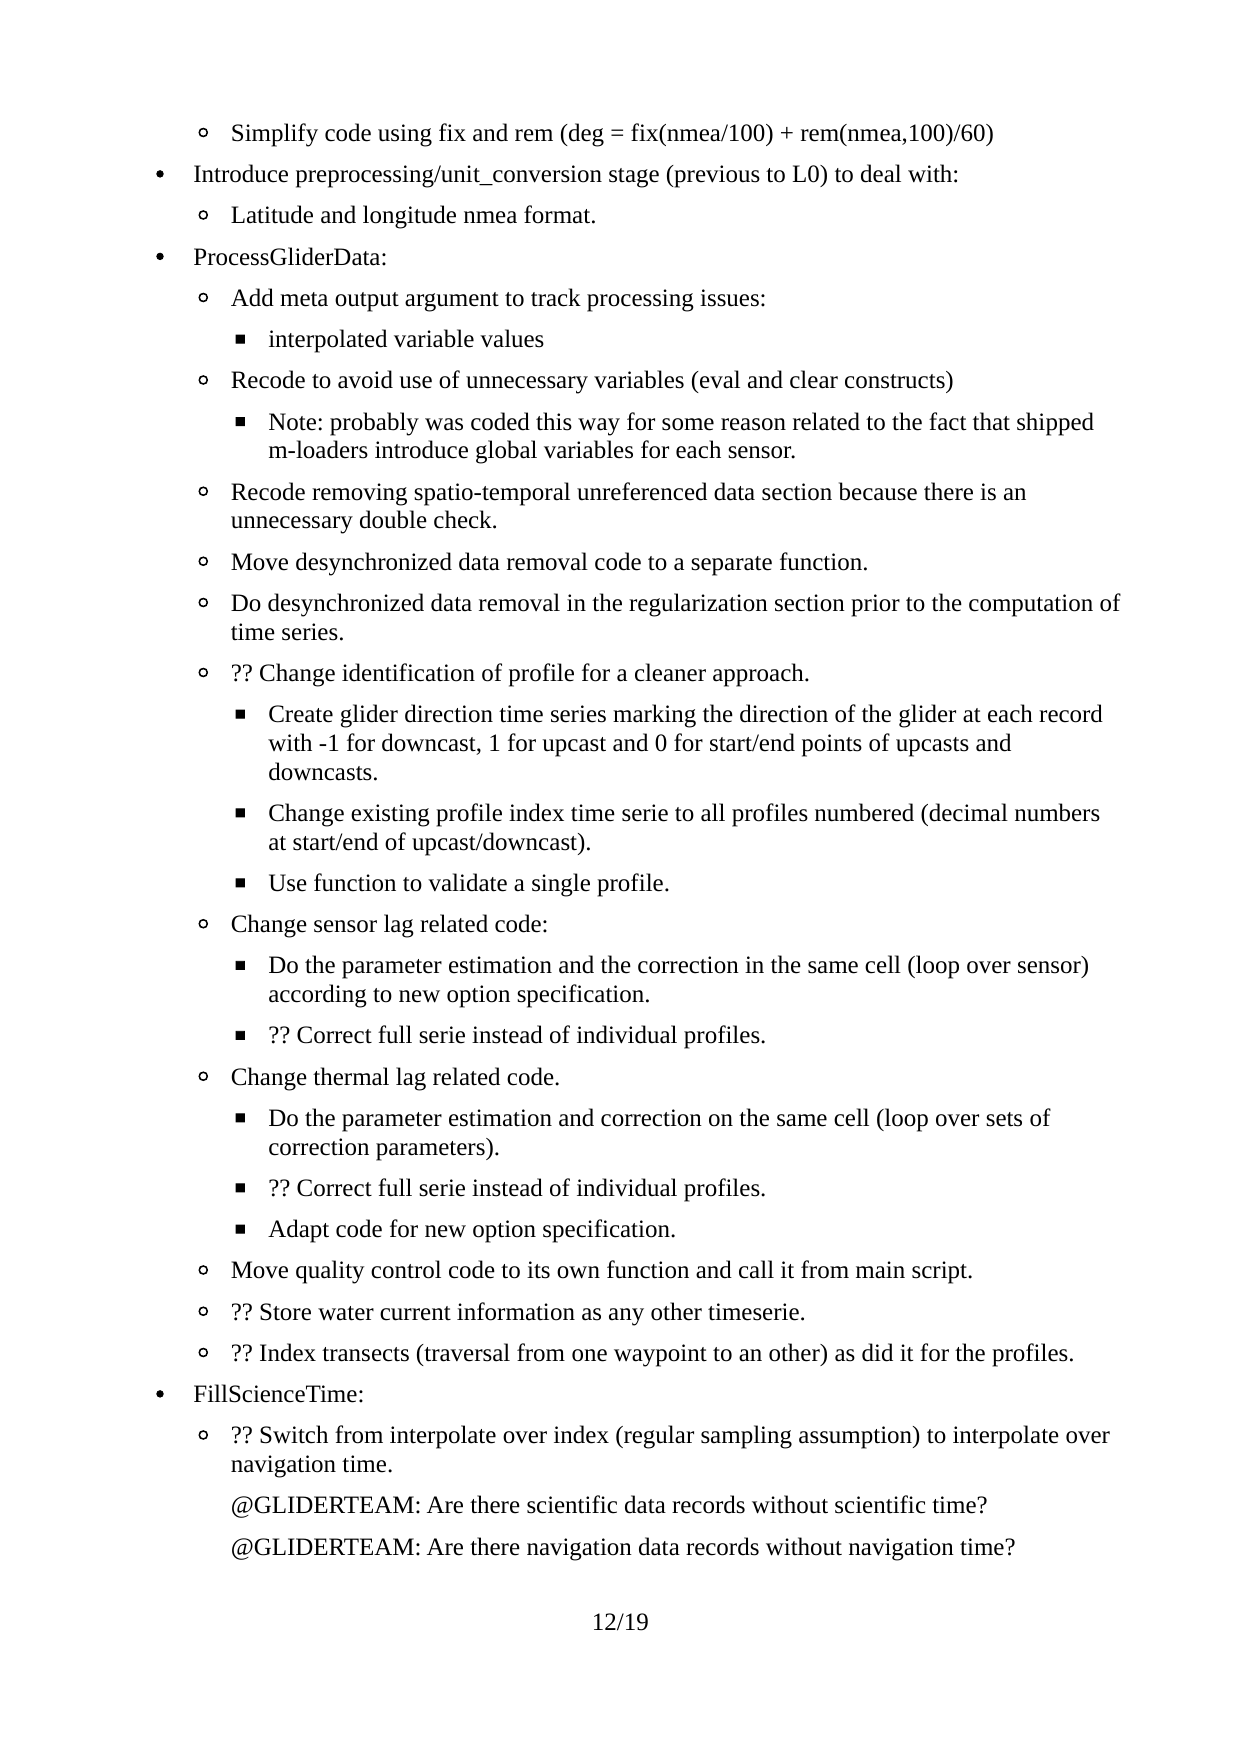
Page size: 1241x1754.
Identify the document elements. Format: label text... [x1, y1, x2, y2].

list ?? Index transects (traversal from one waypoint to an other) as did it for the profiles. [193, 1338, 1122, 1367]
list Do desynchronized data removal in the regularization section prior to the computation of time series. [193, 588, 1122, 646]
list ?? Change identification of profile for a cleaner approach. [193, 658, 1122, 687]
list Change sensor lag related code: [193, 909, 1122, 938]
list Use function to validate a single profile. [231, 868, 1122, 897]
list Recode removing spatio-temporal unreferenced data section because there is an unnecessary double check. [193, 477, 1122, 534]
list FillScienceTime: [156, 1379, 1122, 1408]
list Move desynchronized data removal code to a separate function. [193, 547, 1122, 576]
list Change thermal lag related code. [193, 1062, 1122, 1091]
list @GLIDERTEAM: Are there navigation data records without navigation time? [193, 1532, 1122, 1561]
list Recode to avoid use of unnecessary variables (eval and clear constructs) [193, 366, 1122, 394]
list interpolated variable values [231, 324, 1122, 353]
list Note: probably was coded this way for some reason related to the fact that shipped m-loaders introduce global variables for each sensor. [231, 407, 1122, 464]
list ?? Store water current information as any other timeserie. [193, 1297, 1122, 1326]
list Introduce preprocessing/unit_conversion stage (previous to L0) to deal with: [156, 159, 1122, 188]
list Change existing profile index time serie to all profiles numbered (decimal numbers at start/end of upcast/downcast). [231, 798, 1122, 856]
list ?? Correct full serie instead of individual profiles. [231, 1173, 1122, 1202]
list Add meta output argument to track processing issues: [193, 283, 1122, 312]
list @GLIDERTEAM: Are there scientific data records without scientific time? [193, 1491, 1122, 1519]
list Move quality control code to its own function and call it from main script. [193, 1256, 1122, 1284]
list Latitude and longitude nmea format. [193, 201, 1122, 229]
list Do the parameter estimation and correction on the same cell (loop over sets of correction parameters). [231, 1103, 1122, 1161]
list ?? Switch from interpolate over index (regular sampling assumption) to interpolate over navigation time. [193, 1421, 1122, 1478]
list Create glider direction time series marking the direction of the glider at each record with -1 for downcast, 1 for upcast and 0 for start/end points of upcasts and downcasts. [231, 699, 1122, 786]
list ProcessGliderData: [156, 242, 1122, 271]
list Simplify code using fix and rem (deg = fix(nmea/100) + rem(nmea,100)/60) [193, 118, 1122, 147]
list Adapt code for new option specification. [231, 1214, 1122, 1243]
list ?? Correct full serie instead of individual profiles. [231, 1021, 1122, 1049]
list Do the parameter estimation and the correction in the same cell (loop over sensor) according to new option specification. [231, 951, 1122, 1008]
